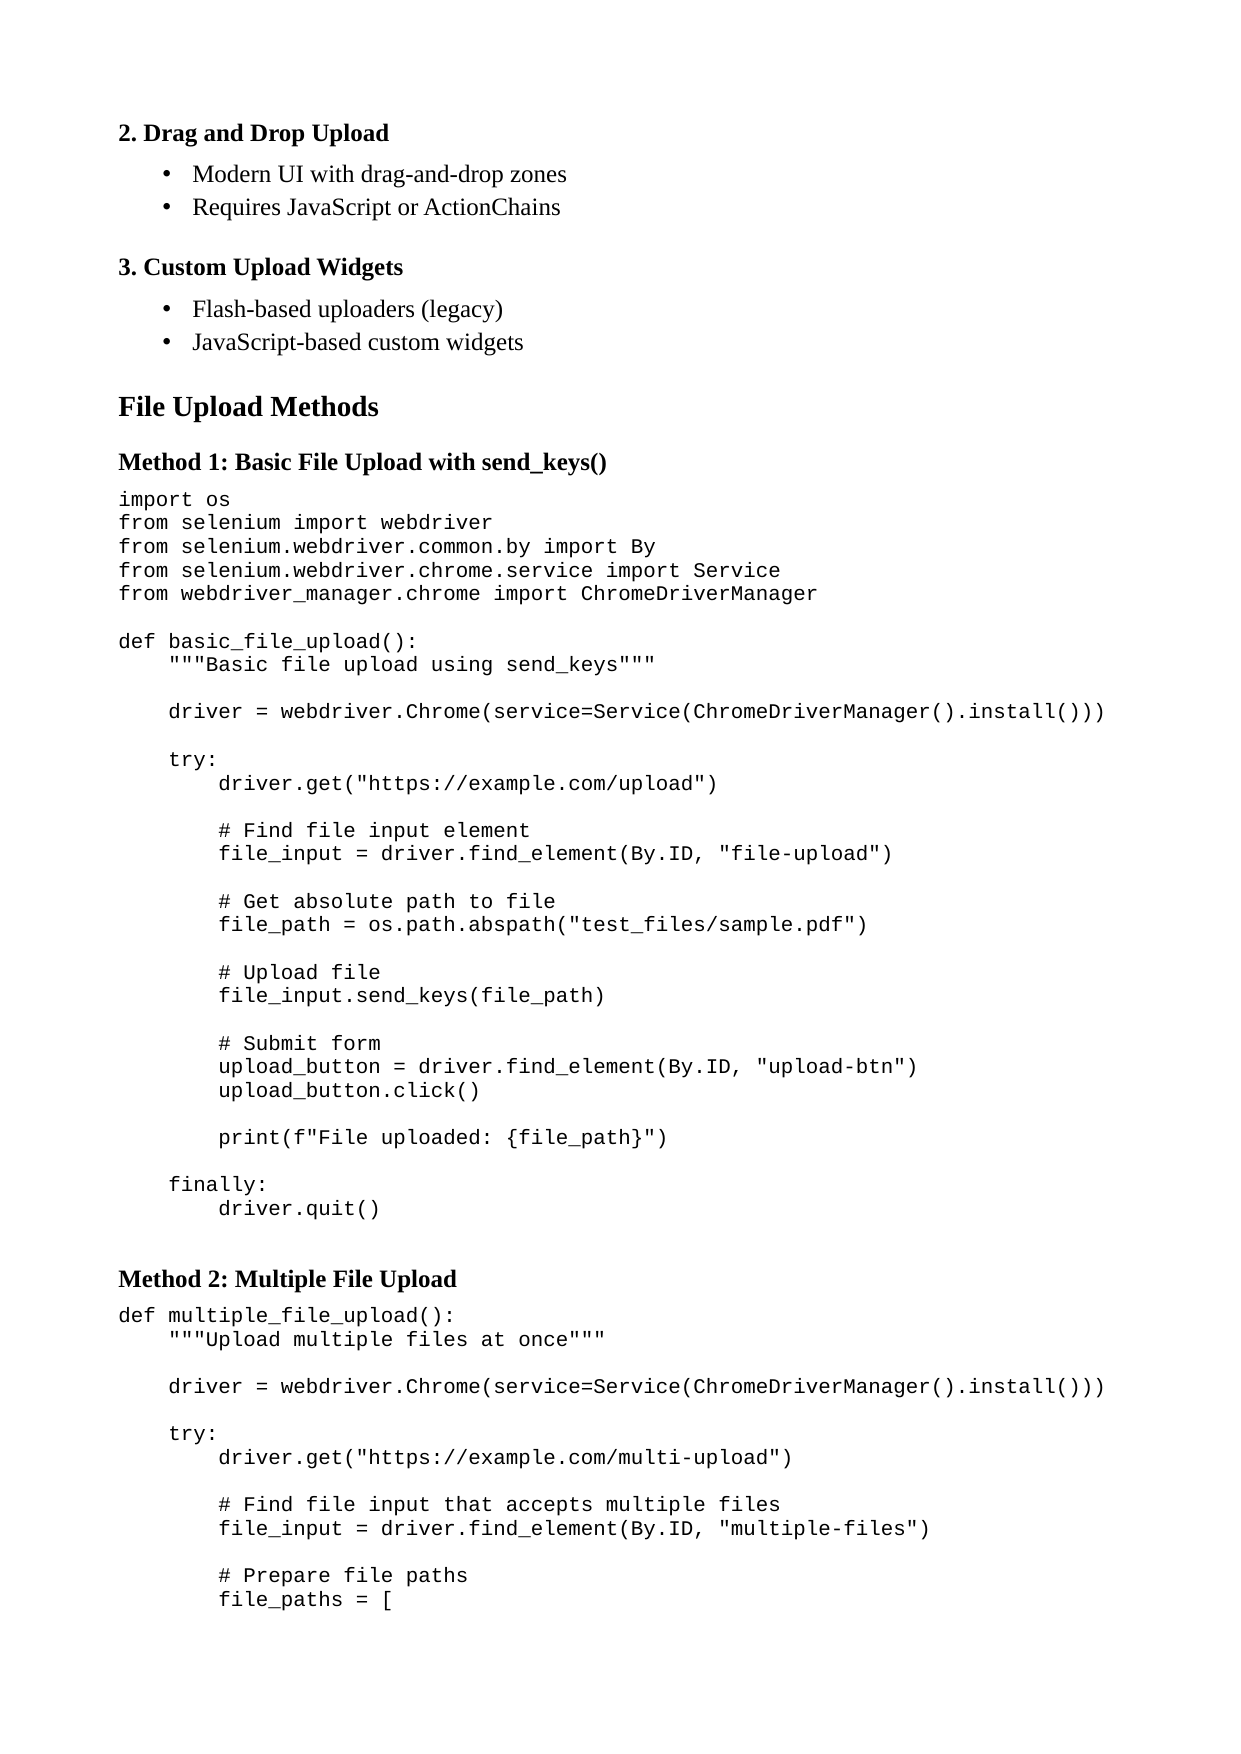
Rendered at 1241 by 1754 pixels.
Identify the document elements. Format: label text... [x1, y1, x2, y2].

text print(f"File uploaded: {file_path}") [118, 1127, 1122, 1151]
text # Get absolute path to file [118, 891, 1122, 914]
text try: [118, 749, 1122, 772]
text from selenium import webdriver [118, 512, 1122, 536]
subtitle Method 1: Basic File Upload with send_keys() [118, 447, 1122, 476]
text file_path = os.path.abspath("test_files/sample.pdf") [118, 914, 1122, 938]
subtitle 3. Custom Upload Widgets [118, 252, 1122, 281]
subtitle 2. Drag and Drop Upload [118, 118, 1122, 147]
text # Submit form [118, 1033, 1122, 1056]
text from selenium.webdriver.common.by import By [118, 536, 1122, 560]
text driver.get("https://example.com/upload") [118, 772, 1122, 796]
text driver.quit() [118, 1198, 1122, 1222]
list Flash-based uploaders (legacy) [162, 294, 1122, 322]
text def basic_file_upload(): [118, 631, 1122, 654]
text file_input = driver.find_element(By.ID, "multiple-files") [118, 1518, 1122, 1541]
text """Upload multiple files at once""" [118, 1329, 1122, 1352]
text from selenium.webdriver.chrome.service import Service [118, 560, 1122, 583]
list Modern UI with drag-and-drop zones [162, 159, 1122, 188]
text """Basic file upload using send_keys""" [118, 654, 1122, 678]
list JavaScript-based custom widgets [162, 327, 1122, 356]
text upload_button.click() [118, 1080, 1122, 1103]
subtitle Method 2: Multiple File Upload [118, 1264, 1122, 1292]
text # Find file input element [118, 820, 1122, 843]
text finally: [118, 1174, 1122, 1198]
text file_input.send_keys(file_path) [118, 985, 1122, 1009]
text file_paths = [ [118, 1589, 1122, 1612]
text file_input = driver.find_element(By.ID, "file-upload") [118, 843, 1122, 867]
text import os [118, 489, 1122, 512]
text driver = webdriver.Chrome(service=Service(ChromeDriverManager().install())) [118, 702, 1122, 725]
text # Upload file [118, 962, 1122, 985]
list Requires JavaScript or ActionChains [162, 192, 1122, 221]
subtitle File Upload Methods [118, 389, 1122, 422]
text upload_button = driver.find_element(By.ID, "upload-btn") [118, 1056, 1122, 1080]
text def multiple_file_upload(): [118, 1305, 1122, 1329]
text from webdriver_manager.chrome import ChromeDriverManager [118, 583, 1122, 607]
text # Prepare file paths [118, 1565, 1122, 1589]
text try: [118, 1423, 1122, 1447]
text driver = webdriver.Chrome(service=Service(ChromeDriverManager().install())) [118, 1376, 1122, 1399]
text driver.get("https://example.com/multi-upload") [118, 1447, 1122, 1471]
text # Find file input that accepts multiple files [118, 1494, 1122, 1518]
